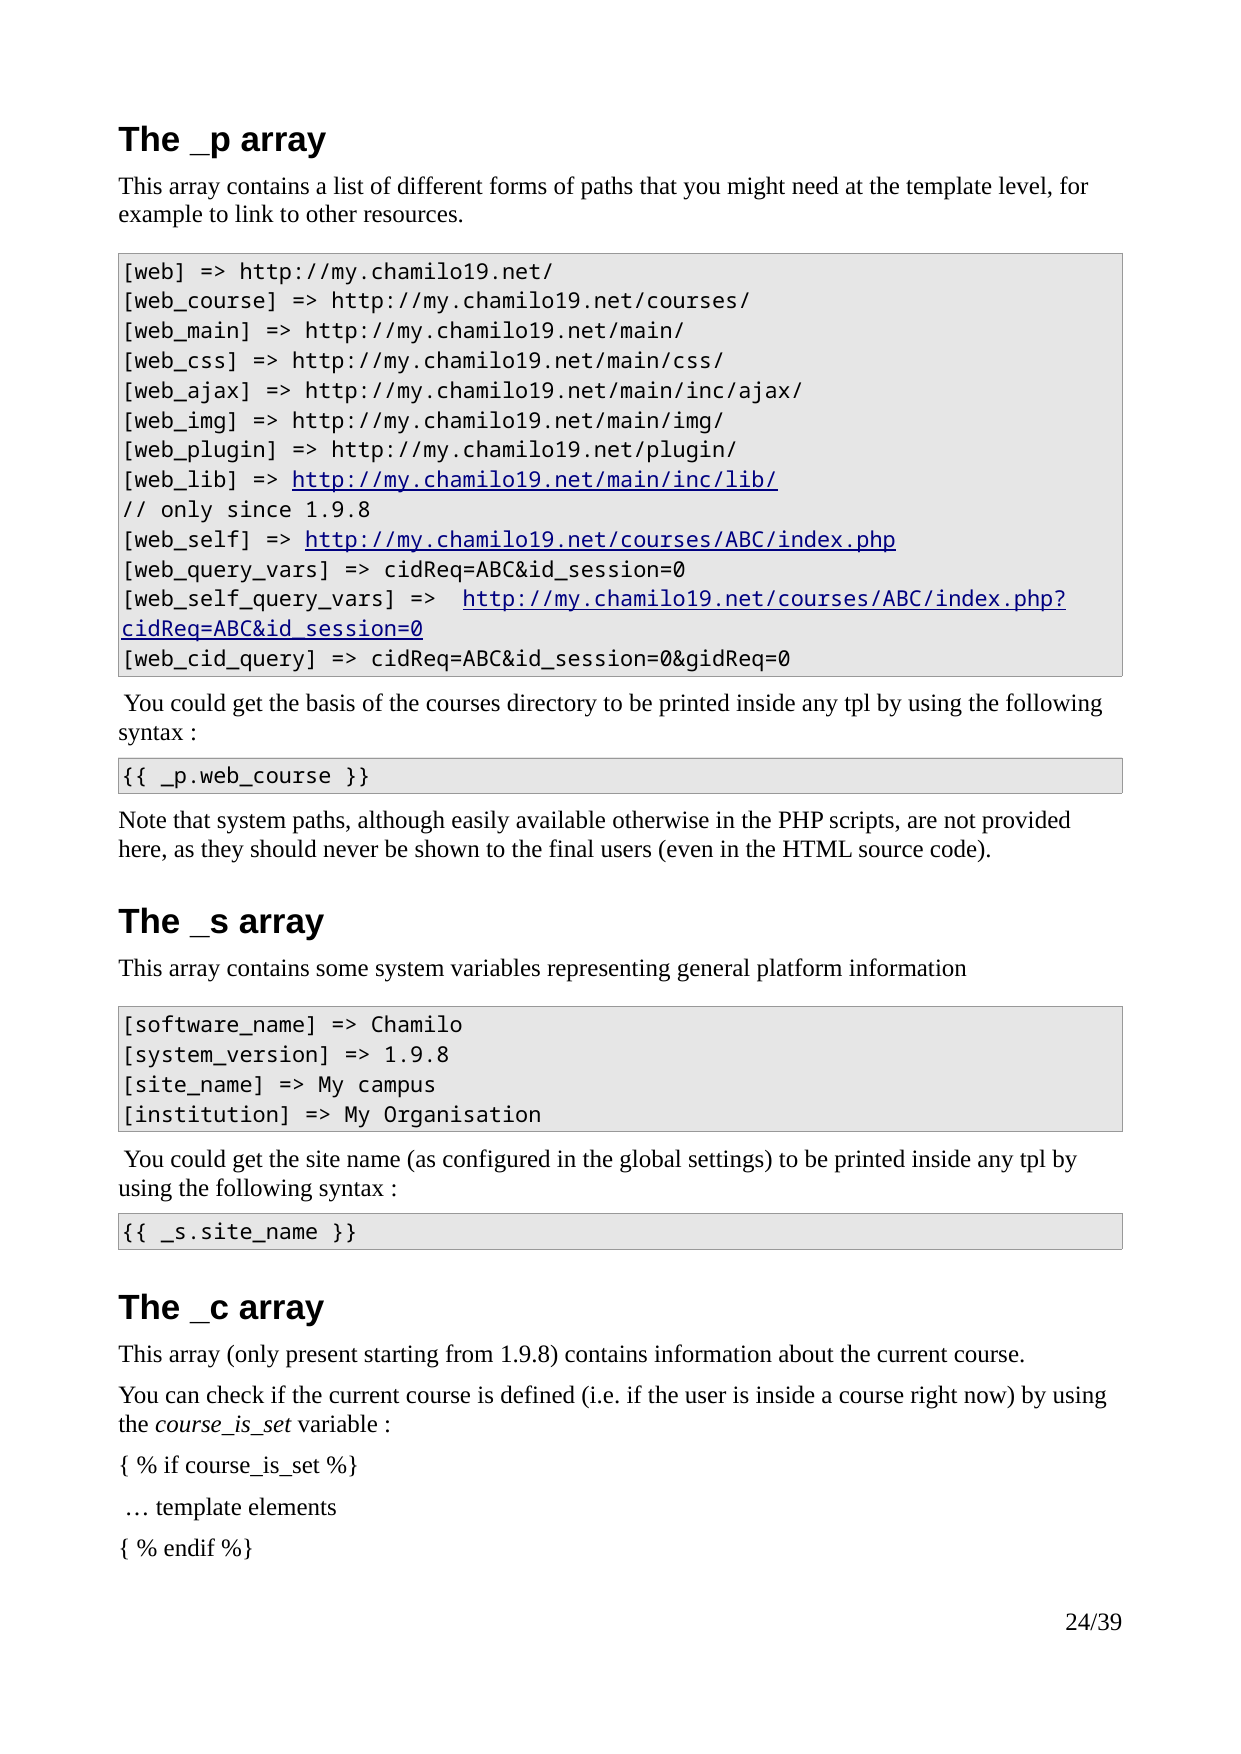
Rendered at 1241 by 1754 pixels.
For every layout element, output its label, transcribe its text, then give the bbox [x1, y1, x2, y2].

text … template elements [118, 1492, 1122, 1520]
text {{ _p.web_course }} [119, 759, 1122, 793]
subtitle The _c array [118, 1286, 1122, 1327]
text This array (only present starting from 1.9.8) contains information about the current course. [118, 1339, 1122, 1368]
text [web] => http://my.chamilo19.net/ [web_course] => http://my.chamilo19.net/courses/ [web_main] => http://my.chamilo19.net/main/ [web_css] => http://my.chamilo19.net/main/css/ [web_ajax] => http://my.chamilo19.net/main/inc/ajax/ [web_img] => http://my.chamilo19.net/main/img/ [web_plugin] => http://my.chamilo19.net/plugin/ [web_lib] => http://my.chamilo19.net/main/inc/lib/ // only since 1.9.8 [web_self] => http://my.chamilo19.net/courses/ABC/index.php [web_query_vars] => cidReq=ABC&id_session=0 [web_self_query_vars] => http://my.chamilo19.net/courses/ABC/index.php?cidReq=ABC&id_session=0 [web_cid_query] => cidReq=ABC&id_session=0&gidReq=0 [119, 254, 1122, 676]
subtitle The _s array [118, 901, 1122, 941]
text Note that system paths, although easily available otherwise in the PHP scripts, are not provided here, as they should never be shown to the final users (even in the HTML source code). [118, 806, 1122, 863]
subtitle The _p array [118, 118, 1122, 158]
text You could get the site name (as configured in the global settings) to be printed inside any tpl by using the following syntax : [118, 1144, 1122, 1201]
text [software_name] => Chamilo [system_version] => 1.9.8 [site_name] => My campus [institution] => My Organisation [119, 1007, 1122, 1131]
text You could get the basis of the courses directory to be printed inside any tpl by using the following syntax : [118, 688, 1122, 746]
text {{ _s.site_name }} [119, 1214, 1122, 1249]
text { % endif %} [118, 1533, 1122, 1562]
text { % if course_is_set %} [118, 1450, 1122, 1479]
text This array contains some system variables representing general platform information [118, 953, 1122, 982]
text You can check if the current course is defined (i.e. if the user is inside a course right now) by using the course_is_set variable : [118, 1380, 1122, 1438]
text This array contains a list of different forms of paths that you might need at the template level, for example to link to other resources. [118, 171, 1122, 228]
